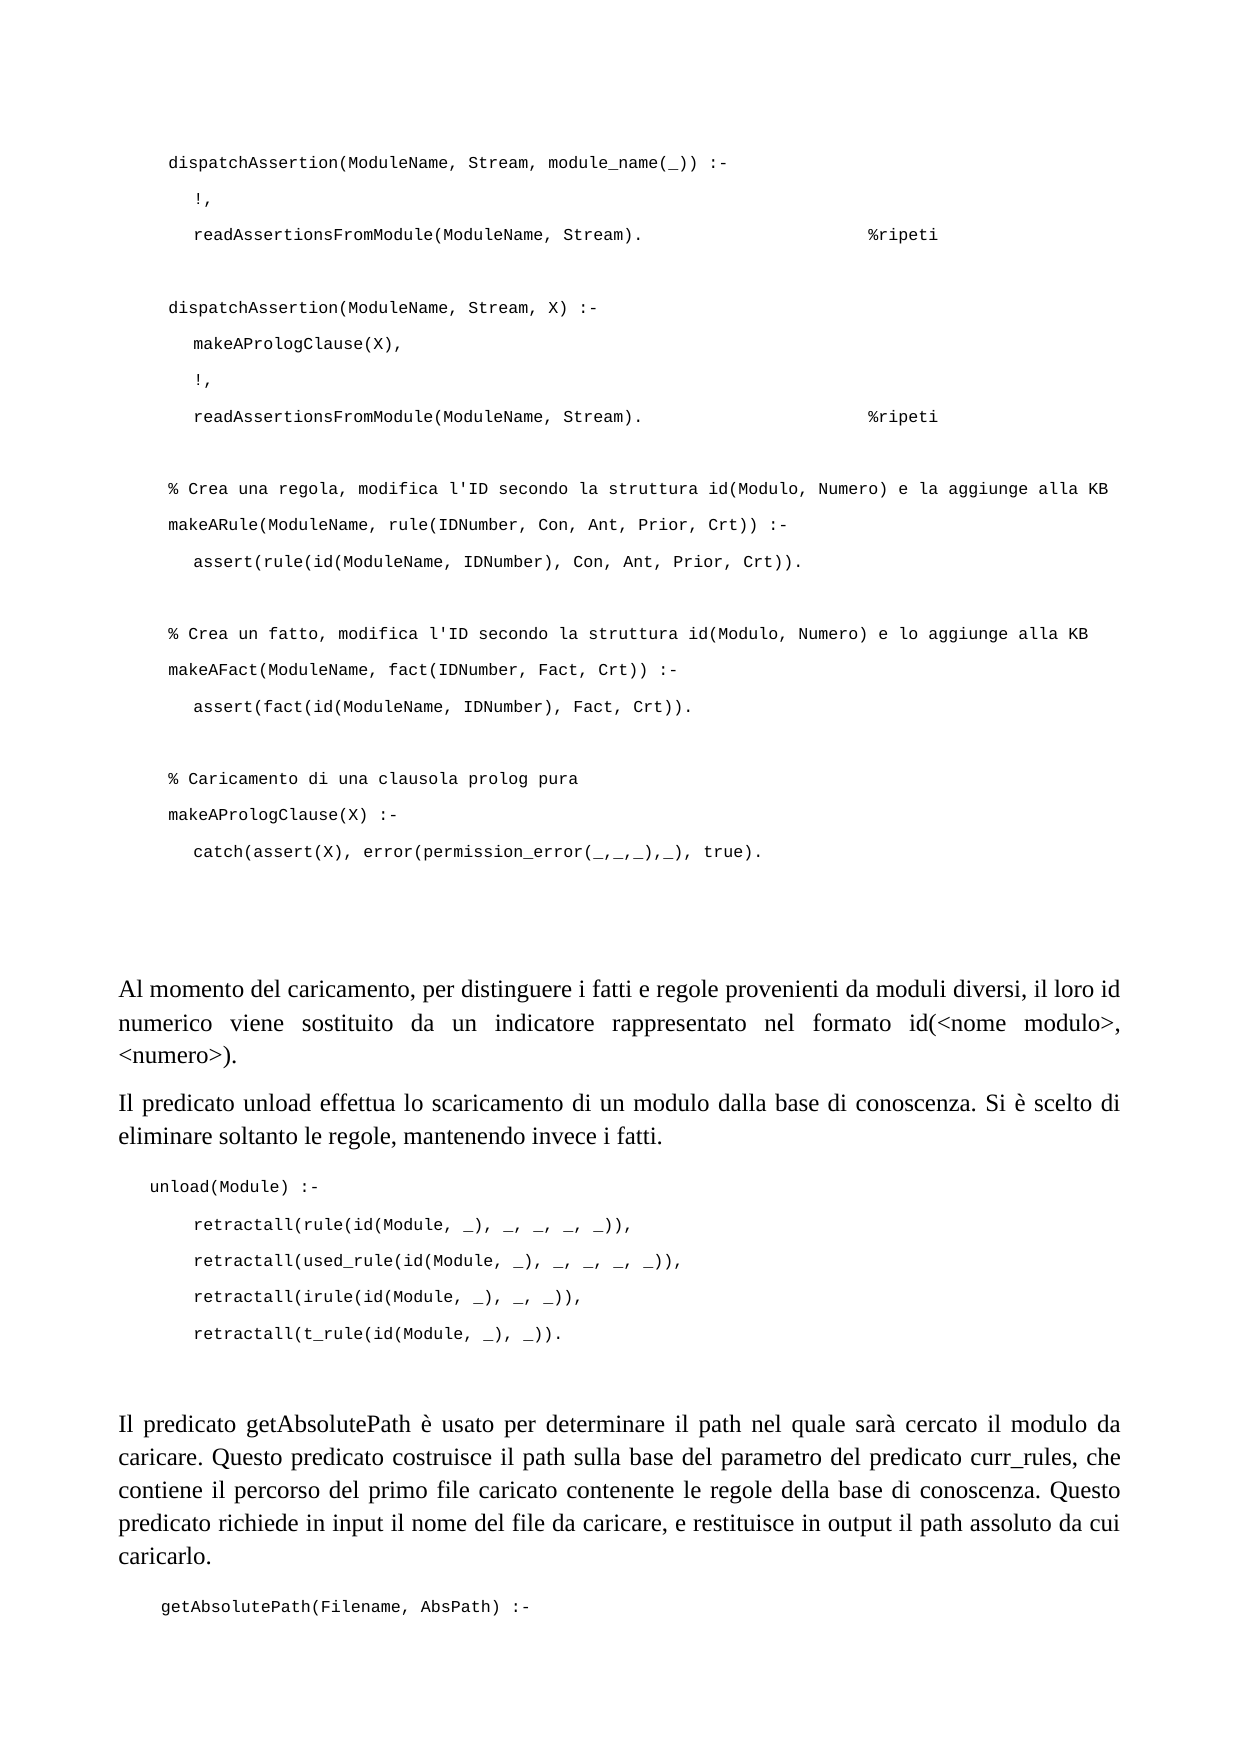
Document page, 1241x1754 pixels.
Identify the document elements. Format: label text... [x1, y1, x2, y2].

text readAssertionsFromModule(ModuleName, Stream). %ripeti [118, 408, 1122, 427]
text makeAPrologClause(X) :- [118, 807, 1122, 826]
text unload(Module) :- [118, 1169, 1122, 1198]
text getAbsolutePath(Filename, AbsPath) :- [118, 1589, 1122, 1617]
text % Crea una regola, modifica l'ID secondo la struttura id(Modulo, Numero) e la aggiunge alla KB [118, 481, 1122, 499]
text !, [118, 372, 1122, 391]
text retractall(rule(id(Module, _), _, _, _, _)), [118, 1216, 1122, 1235]
text dispatchAssertion(ModuleName, Stream, X) :- [118, 299, 1122, 318]
text makeAFact(ModuleName, fact(IDNumber, Fact, Crt)) :- [118, 662, 1122, 681]
text assert(rule(id(ModuleName, IDNumber), Con, Ant, Prior, Crt)). [118, 553, 1122, 572]
text Al momento del caricamento, per distinguere i fatti e regole provenienti da moduli diversi, il loro id numerico viene sostituito da un indicatore rappresentato nel formato id(<nome modulo>, <numero>). [118, 974, 1122, 1069]
text catch(assert(X), error(permission_error(_,_,_),_), true). [118, 843, 1122, 862]
text makeARule(ModuleName, rule(IDNumber, Con, Ant, Prior, Crt)) :- [118, 517, 1122, 536]
text makeAPrologClause(X), [118, 336, 1122, 354]
text % Crea un fatto, modifica l'ID secondo la struttura id(Modulo, Numero) e lo aggiunge alla KB [118, 626, 1122, 644]
text Il predicato getAbsolutePath è usato per determinare il path nel quale sarà cercato il modulo da caricare. Questo predicato costruisce il path sulla base del parametro del predicato curr_rules, che contiene il percorso del primo file caricato contenente le regole della base di conoscenza. Questo predicato richiede in input il nome del file da caricare, e restituisce in output il path assoluto da cui caricarlo. [118, 1409, 1122, 1570]
text readAssertionsFromModule(ModuleName, Stream). %ripeti [118, 227, 1122, 246]
text retractall(irule(id(Module, _), _, _)), [118, 1289, 1122, 1308]
text !, [118, 191, 1122, 209]
text retractall(used_rule(id(Module, _), _, _, _, _)), [118, 1253, 1122, 1272]
text assert(fact(id(ModuleName, IDNumber), Fact, Crt)). [118, 698, 1122, 717]
text retractall(t_rule(id(Module, _), _)). [118, 1325, 1122, 1344]
text % Caricamento di una clausola prolog pura [118, 771, 1122, 789]
text dispatchAssertion(ModuleName, Stream, module_name(_)) :- [118, 154, 1122, 173]
text Il predicato unload effettua lo scaricamento di un modulo dalla base di conoscenza. Si è scelto di eliminare soltanto le regole, mantenendo invece i fatti. [118, 1088, 1122, 1150]
